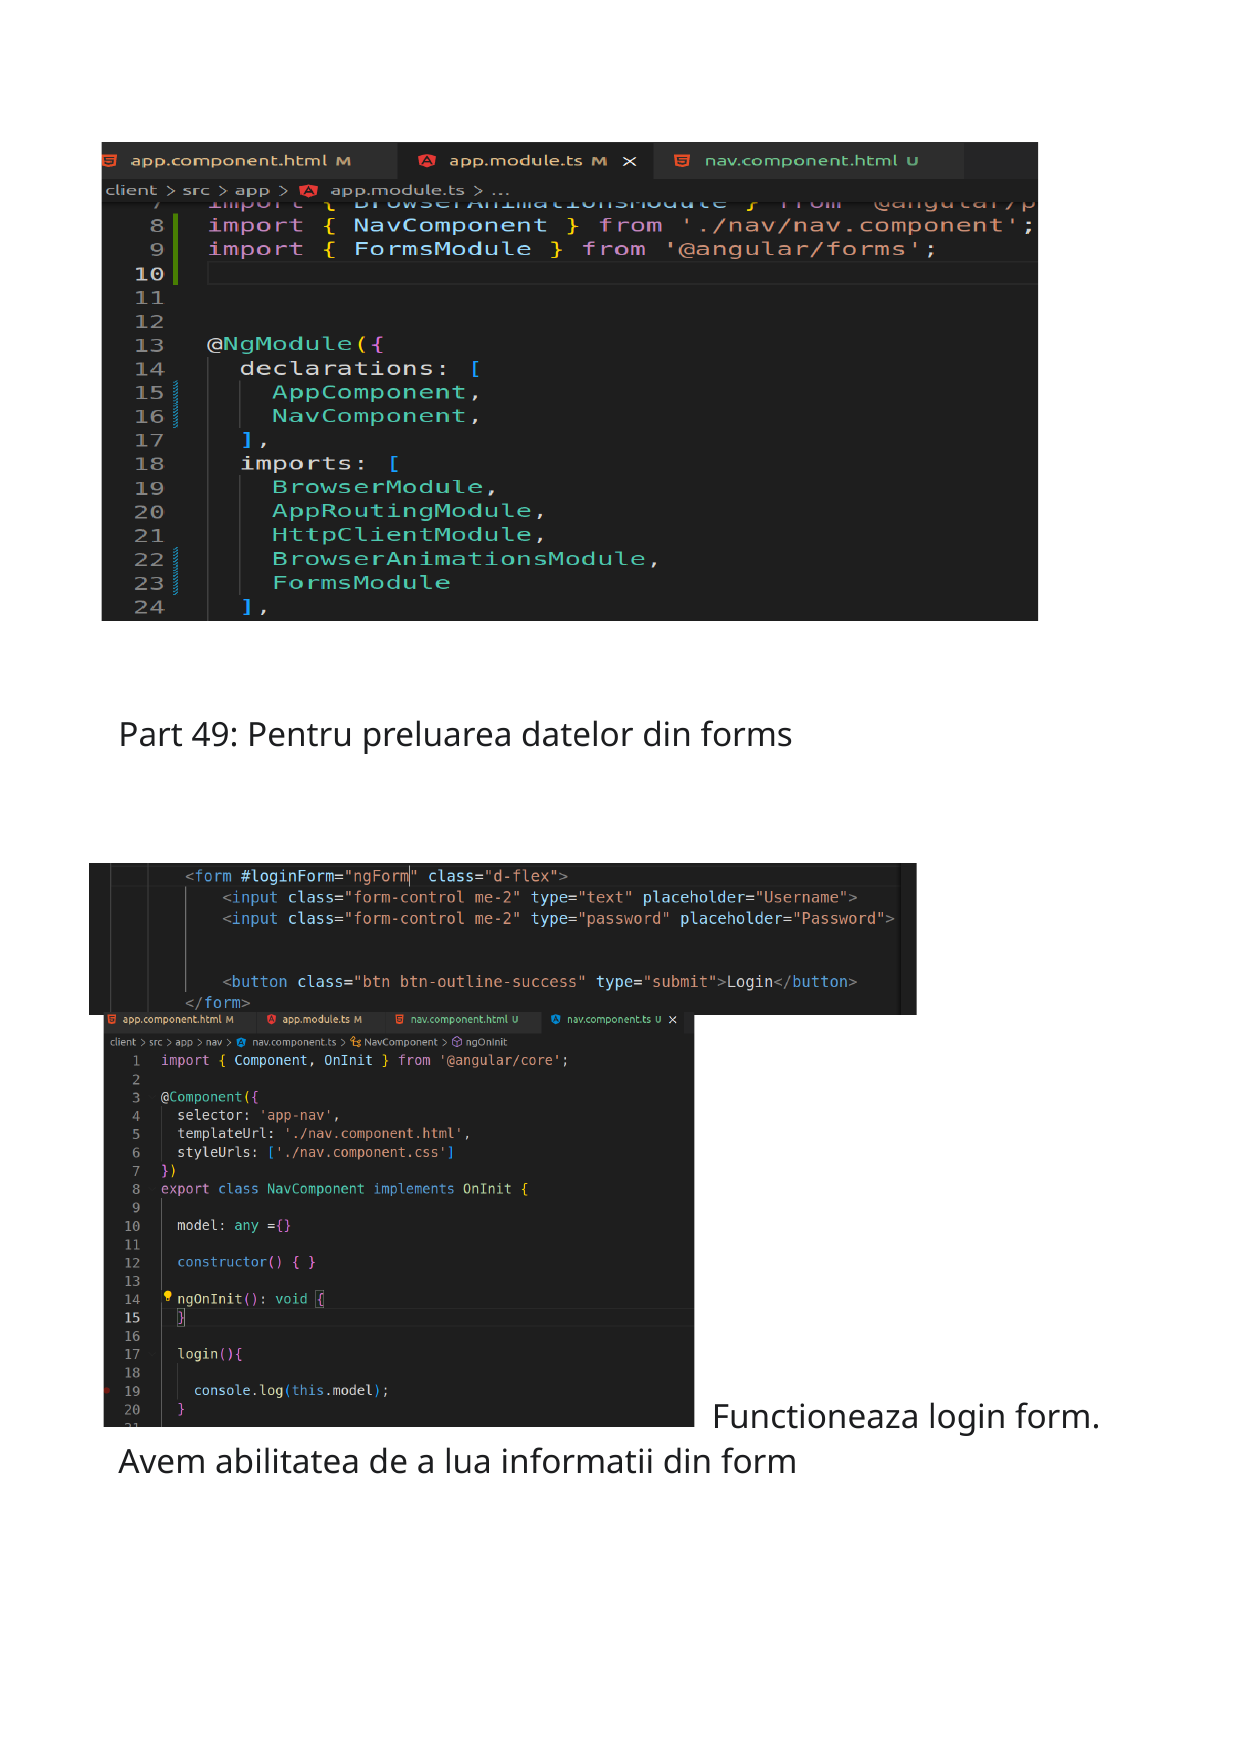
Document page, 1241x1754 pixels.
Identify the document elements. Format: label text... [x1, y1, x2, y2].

picture [101, 142, 1039, 621]
picture [89, 863, 917, 1427]
text Functioneaza login form. Avem abilitatea de a lua informatii din form [118, 1392, 1122, 1483]
text Part 49: Pentru preluarea datelor din forms [118, 711, 1122, 757]
